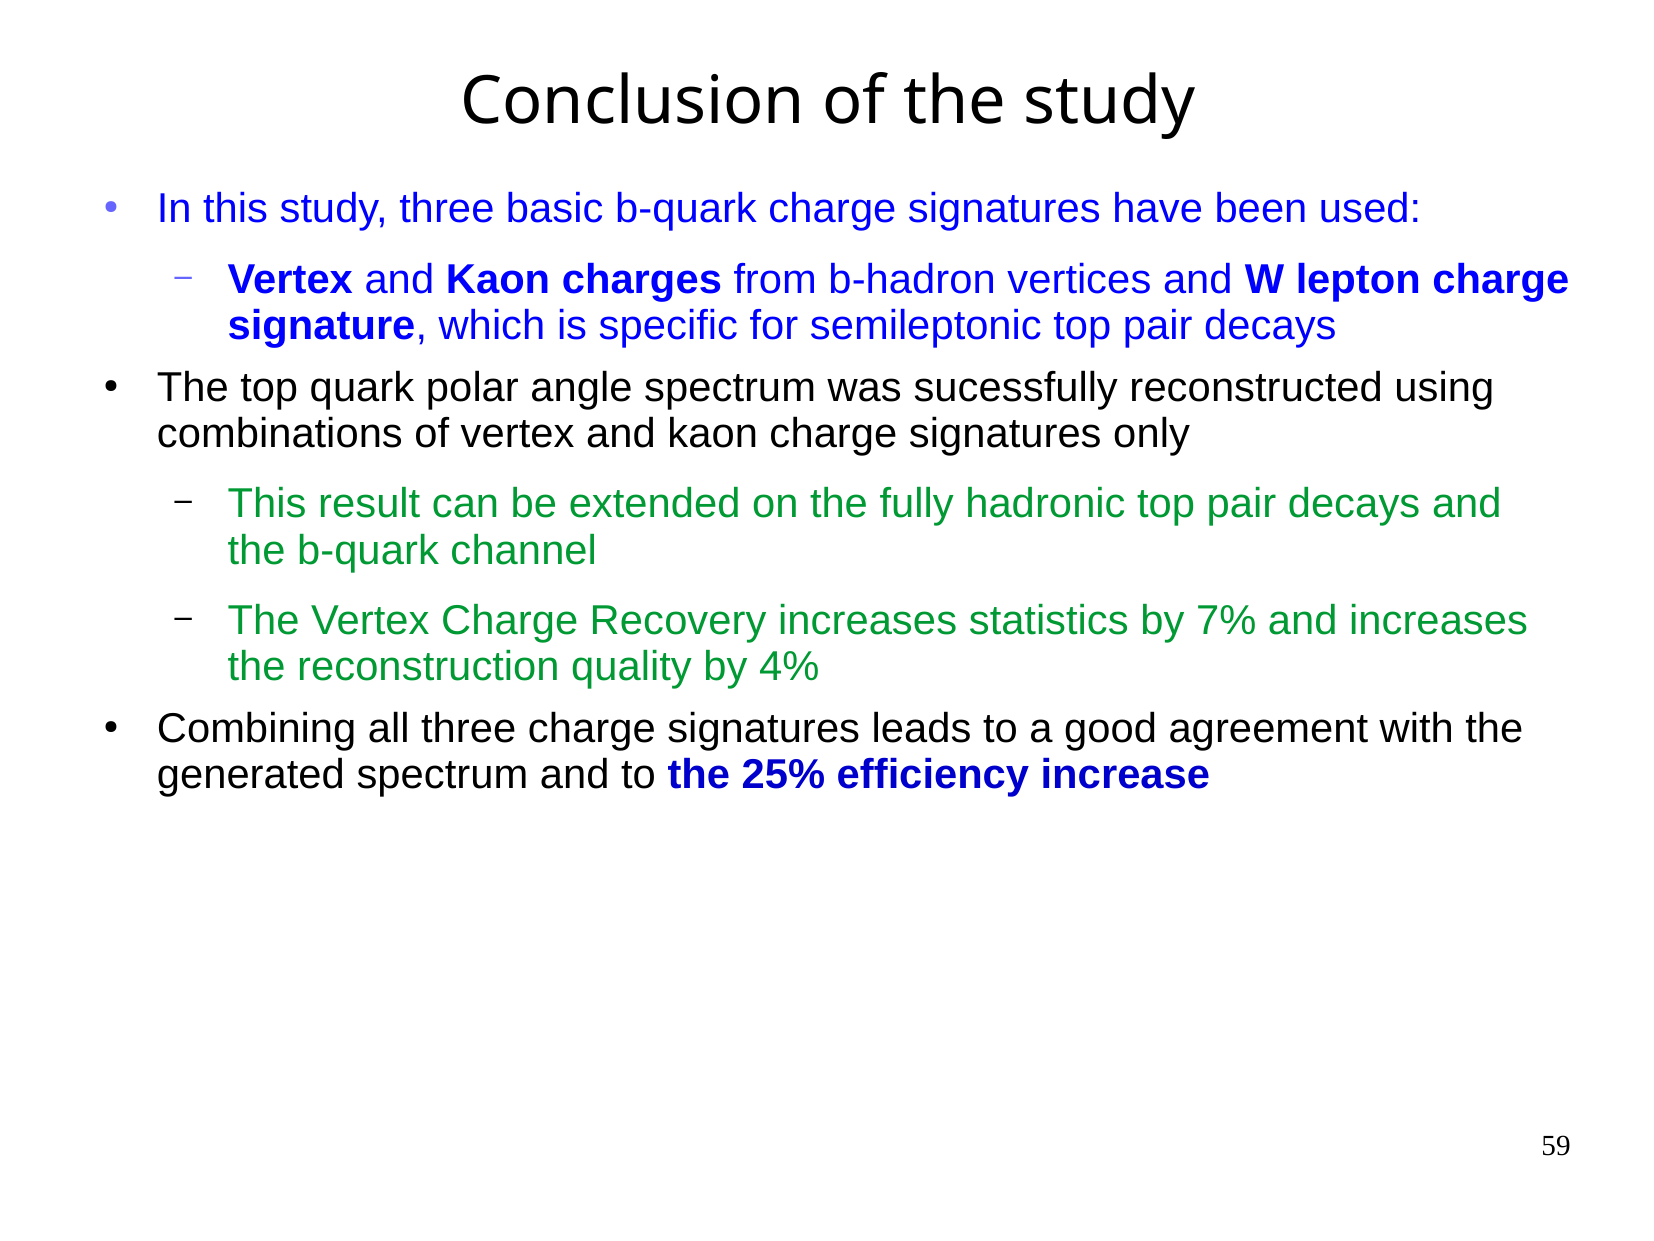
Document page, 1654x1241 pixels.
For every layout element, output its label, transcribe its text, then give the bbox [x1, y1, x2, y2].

title Conclusion of the study [85, 40, 1571, 156]
list In this study, three basic b-quark charge signatures have been used: Vertex and Kaon charges from b-hadron vertices and W lepton charge signature, which is specific for semileptonic top pair decays The top quark polar angle spectrum was sucessfully reconstructed using combinations of vertex and kaon charge signatures only This result can be extended on the fully hadronic top pair decays and the b-quark channel The Vertex Charge Recovery increases statistics by 7% and increases the reconstruction quality by 4% Combining all three charge signatures leads to a good agreement with the generated spectrum and to the 25% efficiency increase [85, 185, 1571, 1188]
